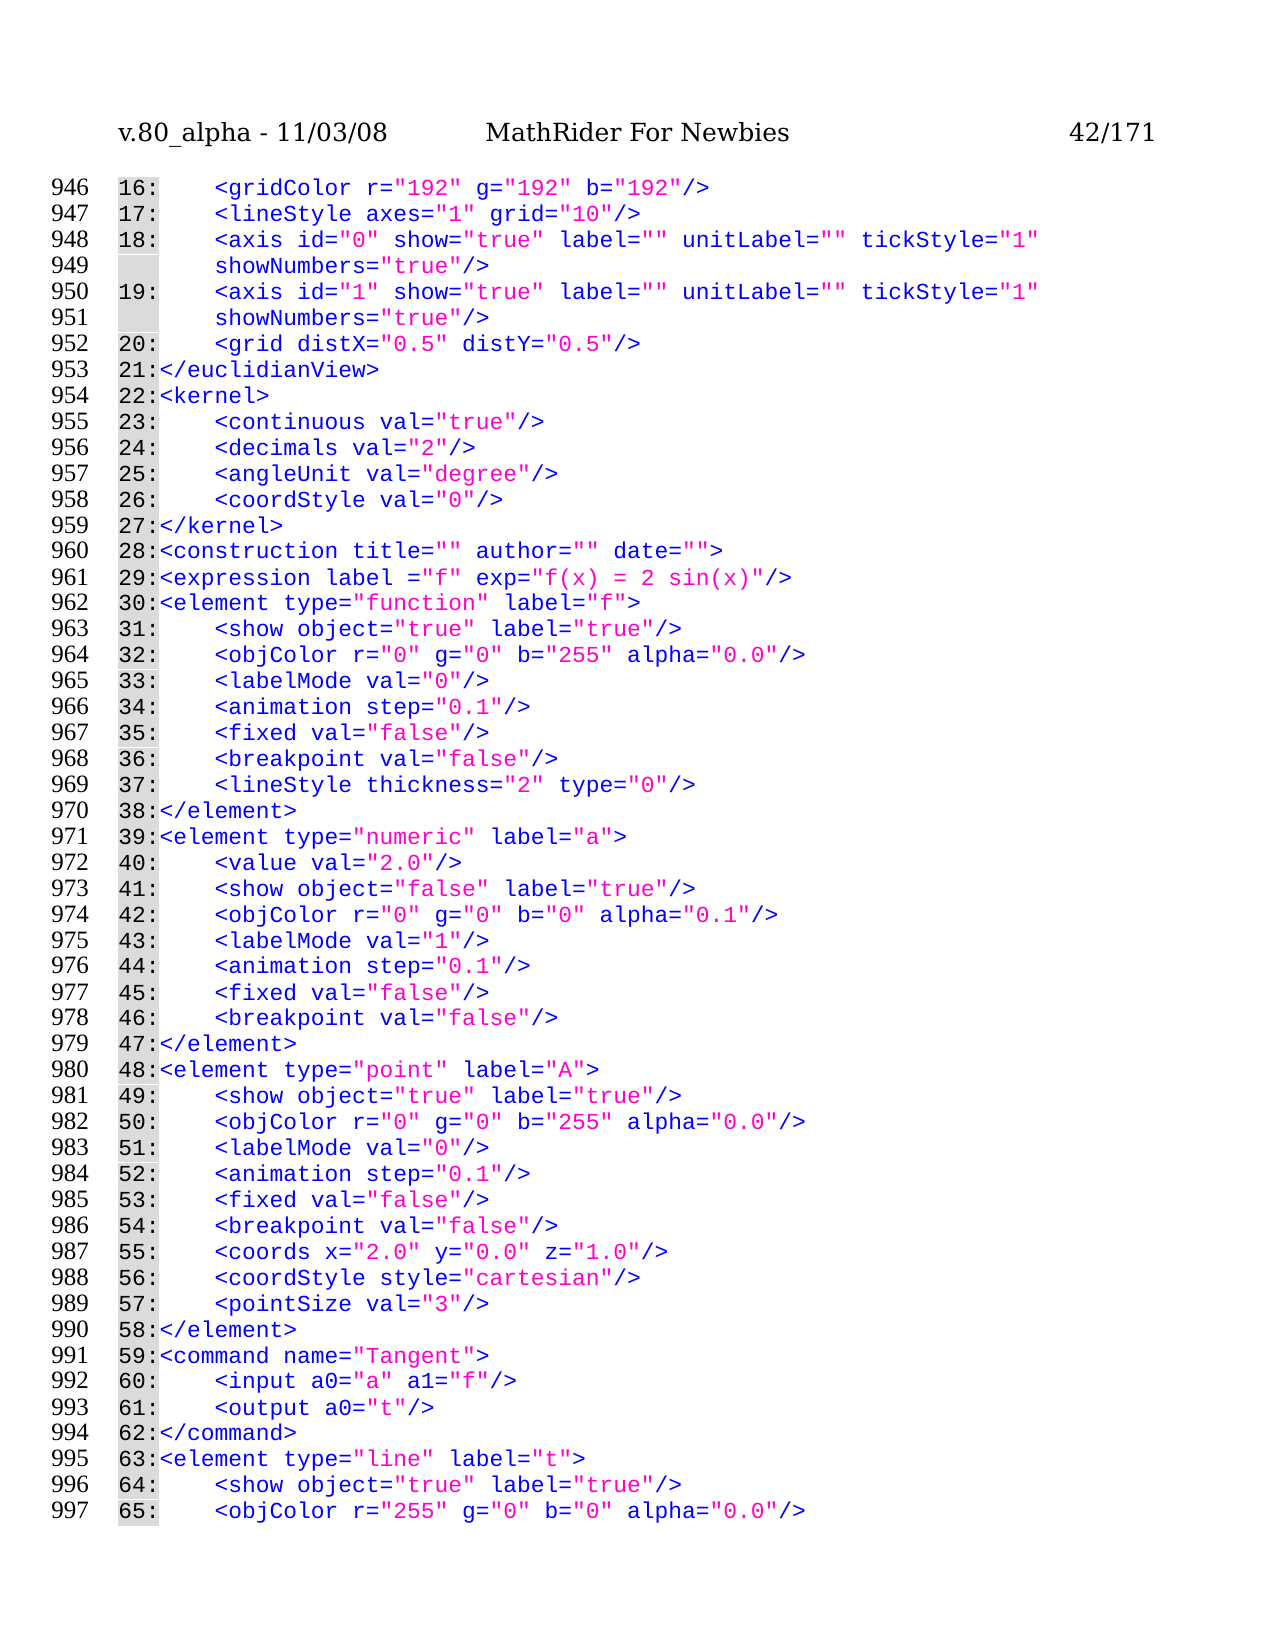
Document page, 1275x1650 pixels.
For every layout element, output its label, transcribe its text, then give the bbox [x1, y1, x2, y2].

text 54: <breakpoint val="false"/> [118, 1214, 1157, 1240]
text 33: <labelMode val="0"/> [118, 669, 1157, 696]
text 61: <output a0="t"/> [118, 1396, 1157, 1422]
text showNumbers="true"/> [118, 306, 1157, 332]
text 50: <objColor r="0" g="0" b="255" alpha="0.0"/> [118, 1111, 1157, 1136]
text 41: <show object="false" label="true"/> [118, 877, 1157, 903]
text 47:</element> [118, 1033, 1157, 1059]
text 37: <lineStyle thickness="2" type="0"/> [118, 773, 1157, 799]
text 59:<command name="Tangent"> [118, 1344, 1157, 1370]
text 17: <lineStyle axes="1" grid="10"/> [118, 203, 1157, 229]
text 52: <animation step="0.1"/> [118, 1162, 1157, 1188]
text 55: <coords x="2.0" y="0.0" z="1.0"/> [118, 1240, 1157, 1266]
text 46: <breakpoint val="false"/> [118, 1007, 1157, 1033]
text 28:<construction title="" author="" date=""> [118, 540, 1157, 566]
text 40: <value val="2.0"/> [118, 851, 1157, 877]
text 26: <coordStyle val="0"/> [118, 488, 1157, 514]
text 24: <decimals val="2"/> [118, 436, 1157, 462]
text 56: <coordStyle style="cartesian"/> [118, 1266, 1157, 1292]
text 23: <continuous val="true"/> [118, 410, 1157, 436]
text 57: <pointSize val="3"/> [118, 1292, 1157, 1318]
text 32: <objColor r="0" g="0" b="255" alpha="0.0"/> [118, 644, 1157, 669]
text 62:</command> [118, 1422, 1157, 1448]
text 64: <show object="true" label="true"/> [118, 1474, 1157, 1499]
text 53: <fixed val="false"/> [118, 1188, 1157, 1214]
text 16: <gridColor r="192" g="192" b="192"/> [118, 177, 1157, 203]
text 34: <animation step="0.1"/> [118, 696, 1157, 721]
text 39:<element type="numeric" label="a"> [118, 825, 1157, 851]
text 51: <labelMode val="0"/> [118, 1136, 1157, 1162]
text 27:</kernel> [118, 514, 1157, 540]
text 48:<element type="point" label="A"> [118, 1059, 1157, 1084]
text 21:</euclidianView> [118, 358, 1157, 384]
text 60: <input a0="a" a1="f"/> [118, 1370, 1157, 1396]
text 65: <objColor r="255" g="0" b="0" alpha="0.0"/> [118, 1499, 1157, 1526]
text showNumbers="true"/> [118, 254, 1157, 281]
text 30:<element type="function" label="f"> [118, 592, 1157, 618]
text 31: <show object="true" label="true"/> [118, 618, 1157, 644]
text 43: <labelMode val="1"/> [118, 929, 1157, 955]
text 20: <grid distX="0.5" distY="0.5"/> [118, 332, 1157, 358]
text 49: <show object="true" label="true"/> [118, 1084, 1157, 1111]
text 22:<kernel> [118, 384, 1157, 410]
text 38:</element> [118, 799, 1157, 825]
text 18: <axis id="0" show="true" label="" unitLabel="" tickStyle="1" [118, 229, 1157, 254]
text 42: <objColor r="0" g="0" b="0" alpha="0.1"/> [118, 903, 1157, 929]
text 19: <axis id="1" show="true" label="" unitLabel="" tickStyle="1" [118, 281, 1157, 306]
text 36: <breakpoint val="false"/> [118, 747, 1157, 773]
text 63:<element type="line" label="t"> [118, 1448, 1157, 1474]
text 45: <fixed val="false"/> [118, 981, 1157, 1007]
text 44: <animation step="0.1"/> [118, 955, 1157, 981]
text 29:<expression label ="f" exp="f(x) = 2 sin(x)"/> [118, 566, 1157, 592]
text 58:</element> [118, 1318, 1157, 1344]
text 35: <fixed val="false"/> [118, 721, 1157, 747]
text 25: <angleUnit val="degree"/> [118, 462, 1157, 488]
